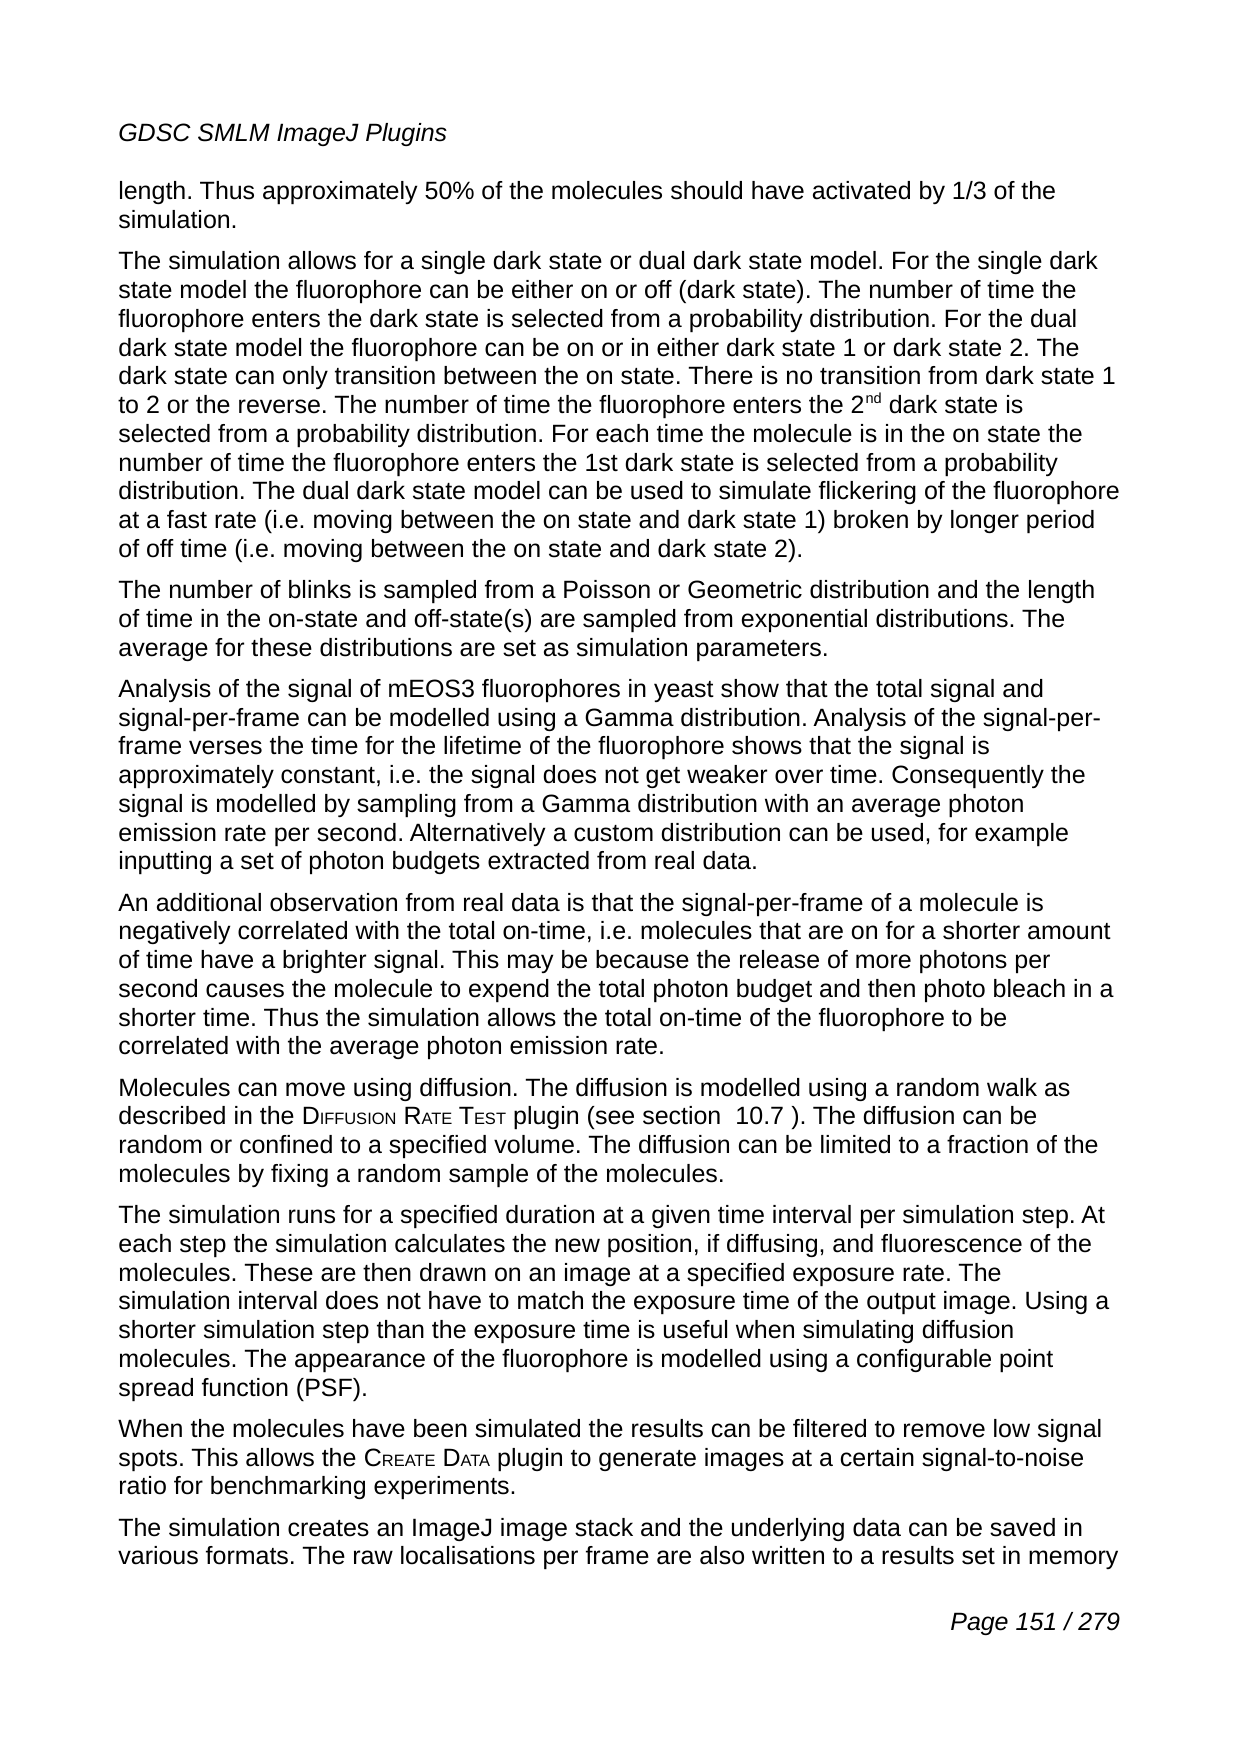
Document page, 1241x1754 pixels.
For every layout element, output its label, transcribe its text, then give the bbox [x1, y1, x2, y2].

text length. Thus approximately 50% of the molecules should have activated by 1/3 of the simulation. [118, 176, 1122, 234]
text An additional observation from real data is that the signal-per-frame of a molecule is negatively correlated with the total on-time, i.e. molecules that are on for a shorter amount of time have a brighter signal. This may be because the release of more photons per second causes the molecule to expend the total photon budget and then photo bleach in a shorter time. Thus the simulation allows the total on-time of the fluorophore to be correlated with the average photon emission rate. [118, 888, 1122, 1060]
text The simulation allows for a single dark state or dual dark state model. For the single dark state model the fluorophore can be either on or off (dark state). The number of time the fluorophore enters the dark state is selected from a probability distribution. For the dual dark state model the fluorophore can be on or in either dark state 1 or dark state 2. The dark state can only transition between the on state. There is no transition from dark state 1 to 2 or the reverse. The number of time the fluorophore enters the 2nd dark state is selected from a probability distribution. For each time the molecule is in the on state the number of time the fluorophore enters the 1st dark state is selected from a probability distribution. The dual dark state model can be used to simulate flickering of the fluorophore at a fast rate (i.e. moving between the on state and dark state 1) broken by longer period of off time (i.e. moving between the on state and dark state 2). [118, 246, 1122, 563]
text Analysis of the signal of mEOS3 fluorophores in yeast show that the total signal and signal-per-frame can be modelled using a Gamma distribution. Analysis of the signal-per-frame verses the time for the lifetime of the fluorophore shows that the signal is approximately constant, i.e. the signal does not get weaker over time. Consequently the signal is modelled by sampling from a Gamma distribution with an average photon emission rate per second. Alternatively a custom distribution can be used, for example inputting a set of photon budgets extracted from real data. [118, 674, 1122, 875]
text Molecules can move using diffusion. The diffusion is modelled using a random walk as described in the Diffusion Rate Test plugin (see section 10.7). The diffusion can be random or confined to a specified volume. The diffusion can be limited to a fraction of the molecules by fixing a random sample of the molecules. [118, 1073, 1122, 1188]
text The simulation runs for a specified duration at a given time interval per simulation step. At each step the simulation calculates the new position, if diffusing, and fluorescence of the molecules. These are then drawn on an image at a specified exposure rate. The simulation interval does not have to match the exposure time of the output image. Using a shorter simulation step than the exposure time is useful when simulating diffusion molecules. The appearance of the fluorophore is modelled using a configurable point spread function (PSF). [118, 1200, 1122, 1401]
text The number of blinks is sampled from a Poisson or Geometric distribution and the length of time in the on-state and off-state(s) are sampled from exponential distributions. The average for these distributions are set as simulation parameters. [118, 575, 1122, 661]
text The simulation creates an ImageJ image stack and the underlying data can be saved in various formats. The raw localisations per frame are also written to a results set in memory [118, 1513, 1122, 1570]
text When the molecules have been simulated the results can be filtered to remove low signal spots. This allows the Create Data plugin to generate images at a certain signal-to-noise ratio for benchmarking experiments. [118, 1414, 1122, 1500]
